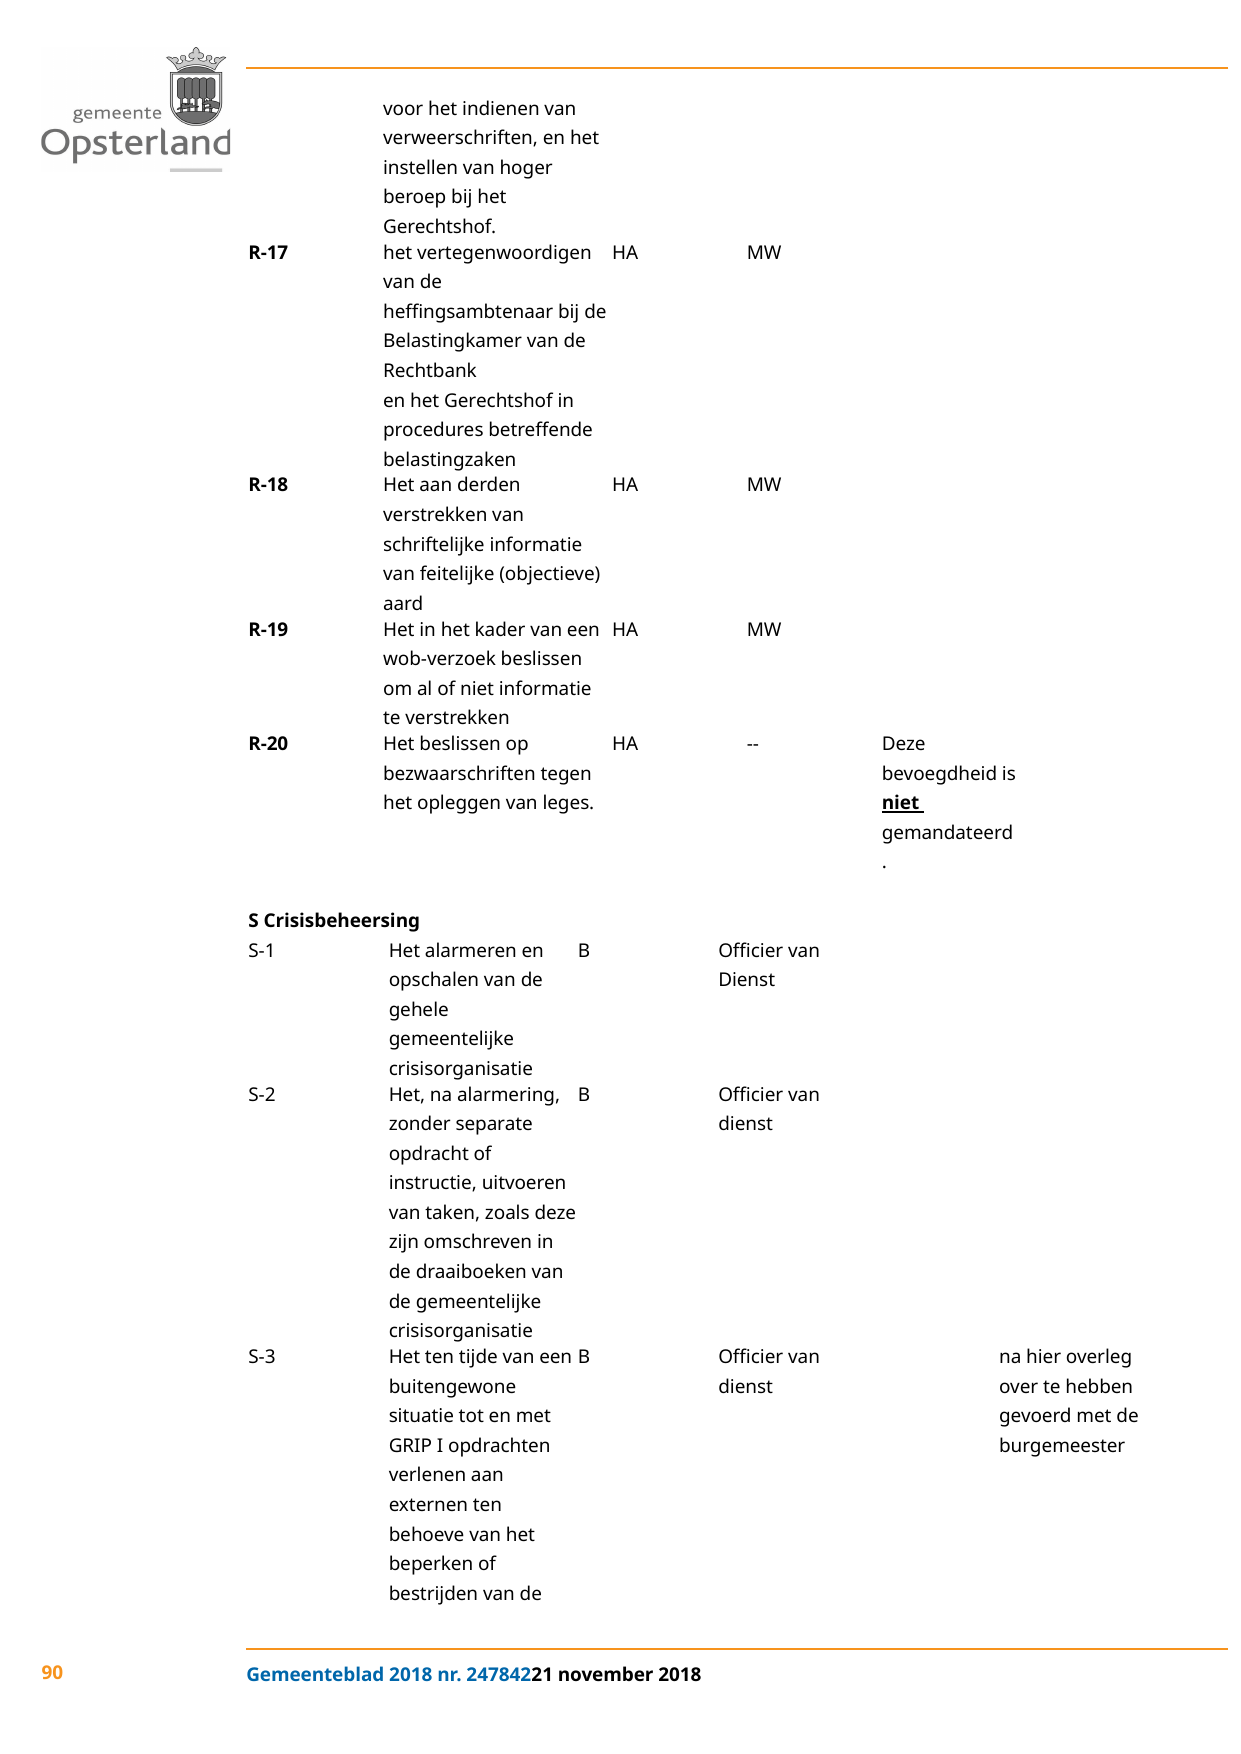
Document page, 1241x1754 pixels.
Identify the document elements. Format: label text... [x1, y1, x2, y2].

table_cell HA [612, 472, 747, 616]
table_cell [612, 95, 747, 239]
table_cell na hier overleg over te hebben gevoerd met de burgemeester [999, 1343, 1152, 1606]
table_cell [1017, 616, 1152, 730]
table_cell [747, 95, 882, 239]
table_cell Deze bevoegdheid is niet gemandateerd. [882, 730, 1017, 874]
table_cell B [578, 1343, 718, 1606]
table_cell Officier van dienst [718, 1343, 858, 1606]
table_cell Het ten tijde van een buitengewone situatie tot en met GRIP I opdrachten verlenen aan externen ten behoeve van het beperken of bestrijden van de [389, 1343, 578, 1606]
table_cell MW [747, 239, 882, 472]
table_cell [882, 472, 1017, 616]
table_cell MW [747, 616, 882, 730]
table_cell voor het indienen van verweerschriften, en het instellen van hoger beroep bij het Gerechtshof. [383, 95, 612, 239]
table_cell R-19 [248, 616, 383, 730]
table_cell Het in het kader van een wob-verzoek beslissen om al of niet informatie te verstrekken [383, 616, 612, 730]
table_header B [578, 937, 718, 1081]
table_cell [1017, 95, 1152, 239]
table_header Officier van Dienst [718, 937, 858, 1081]
table_cell B [578, 1081, 718, 1343]
table_cell HA [612, 616, 747, 730]
text S Crisisbeheersing [248, 907, 1152, 933]
table_header [999, 937, 1152, 1081]
table_cell R-20 [248, 730, 383, 874]
table_cell [248, 95, 383, 239]
picture [41, 47, 231, 172]
table_cell Het beslissen op bezwaarschriften tegen het opleggen van leges. [383, 730, 612, 874]
table_cell [1017, 472, 1152, 616]
table_cell HA [612, 730, 747, 874]
table_cell [1017, 730, 1152, 874]
table_cell HA [612, 239, 747, 472]
table_header Het alarmeren en opschalen van de gehele gemeentelijke crisisorganisatie [389, 937, 578, 1081]
table_cell MW [747, 472, 882, 616]
table_cell R-17 [248, 239, 383, 472]
table_cell S-3 [248, 1343, 388, 1606]
table_header [859, 937, 999, 1081]
table_cell [882, 616, 1017, 730]
table_cell [882, 95, 1017, 239]
table_cell [859, 1343, 999, 1606]
table_cell [882, 239, 1017, 472]
table_cell Het, na alarmering, zonder separate opdracht of instructie, uitvoeren van taken, zoals deze zijn omschreven in de draaiboeken van de gemeentelijke crisisorganisatie [389, 1081, 578, 1343]
table_cell -- [747, 730, 882, 874]
table_cell R-18 [248, 472, 383, 616]
table_cell Officier van dienst [718, 1081, 858, 1343]
table_header S-1 [248, 937, 388, 1081]
table_cell S-2 [248, 1081, 388, 1343]
table_cell [859, 1081, 999, 1343]
table_cell [1017, 239, 1152, 472]
table_cell het vertegenwoordigen van de heffingsambtenaar bij de Belastingkamer van de Rechtbank en het Gerechtshof in procedures betreffende belastingzaken [383, 239, 612, 472]
table_cell [999, 1081, 1152, 1343]
table_cell Het aan derden verstrekken van schriftelijke informatie van feitelijke (objectieve) aard [383, 472, 612, 616]
